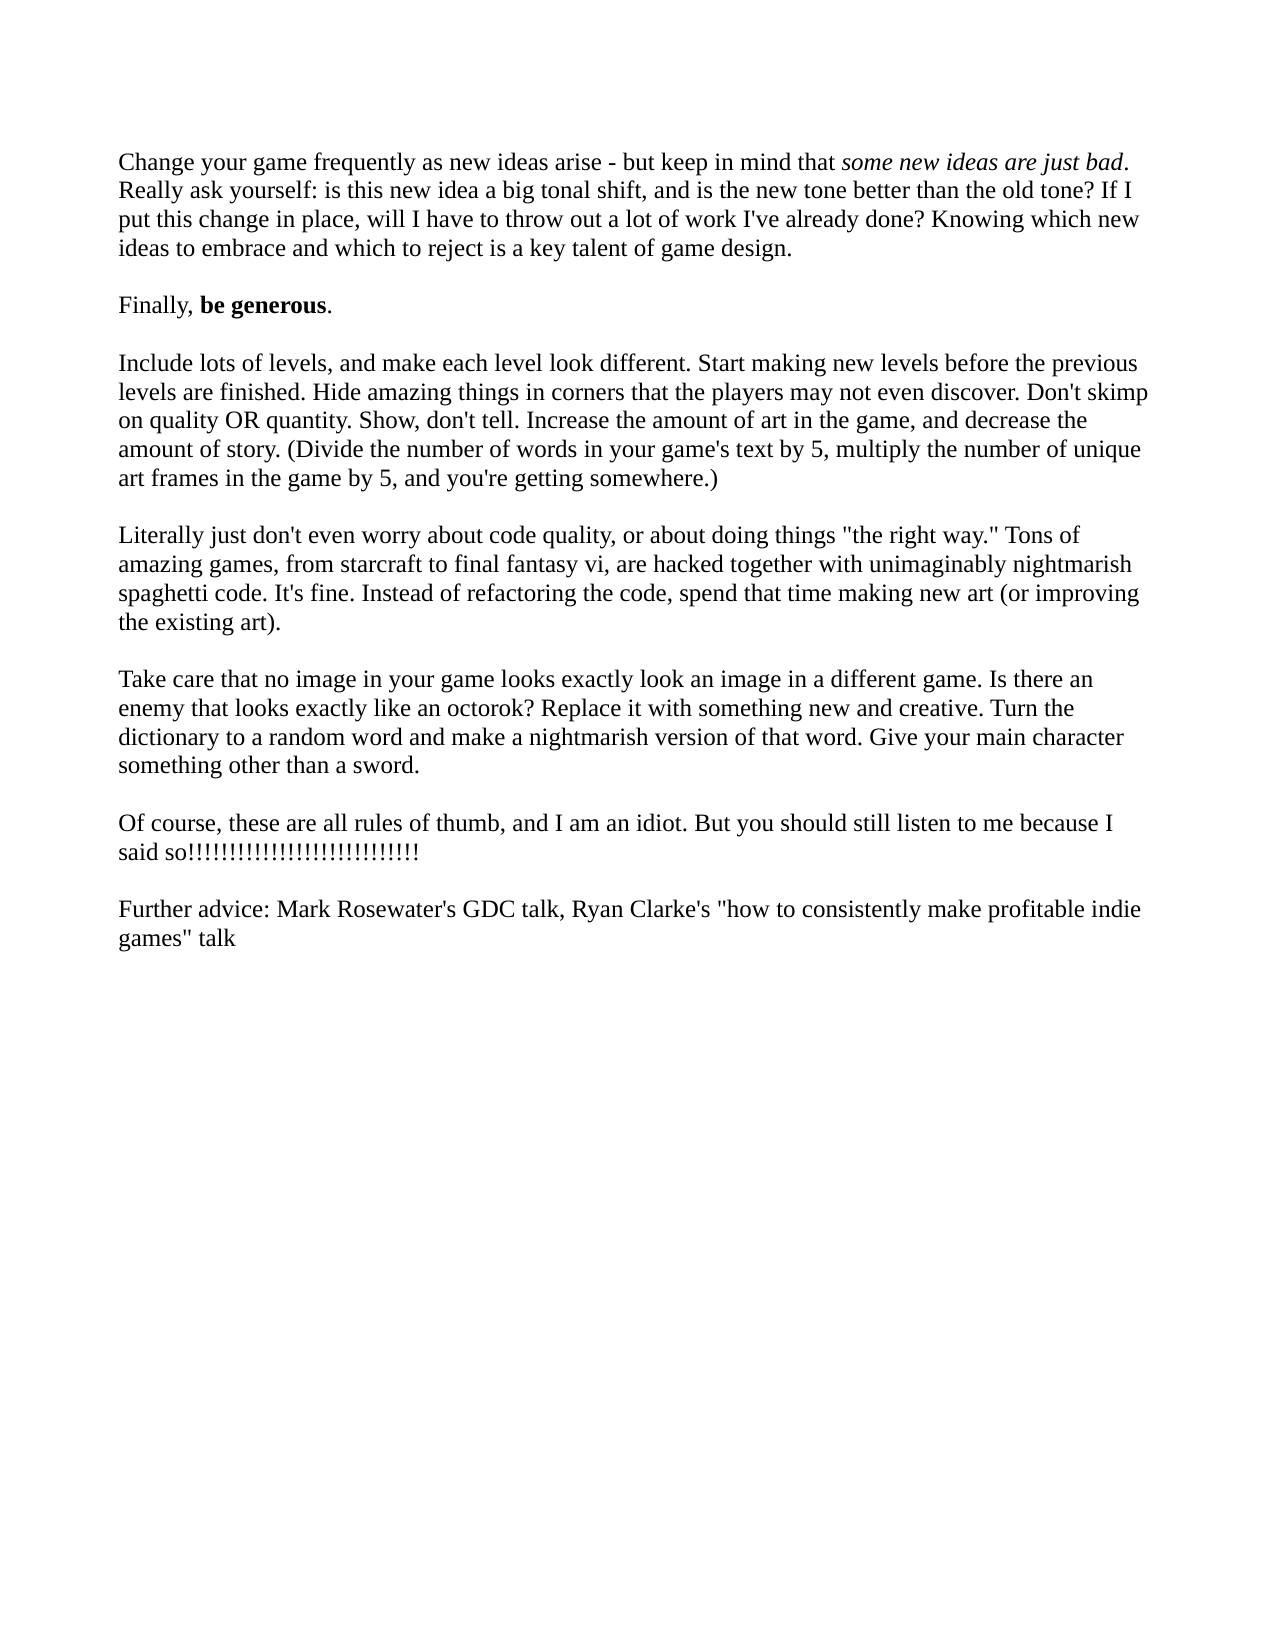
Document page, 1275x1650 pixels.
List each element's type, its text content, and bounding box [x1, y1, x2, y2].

text Include lots of levels, and make each level look different. Start making new levels before the previous levels are finished. Hide amazing things in corners that the players may not even discover. Don't skimp on quality OR quantity. Show, don't tell. Increase the amount of art in the game, and decrease the amount of story. (Divide the number of words in your game's text by 5, multiply the number of unique art frames in the game by 5, and you're getting somewhere.) [118, 348, 1157, 492]
text Finally, be generous. [118, 291, 1157, 319]
text Of course, these are all rules of thumb, and I am an idiot. But you should still listen to me because I said so!!!!!!!!!!!!!!!!!!!!!!!!!!!! [118, 808, 1157, 866]
text Further advice: Mark Rosewater's GDC talk, Ryan Clarke's "how to consistently make profitable indie games" talk [118, 894, 1157, 952]
text Take care that no image in your game looks exactly look an image in a different game. Is there an enemy that looks exactly like an octorok? Replace it with something new and creative. Turn the dictionary to a random word and make a nightmarish version of that word. Give your main character something other than a sword. [118, 664, 1157, 779]
text Literally just don't even worry about code quality, or about doing things "the right way." Tons of amazing games, from starcraft to final fantasy vi, are hacked together with unimaginably nightmarish spaghetti code. It's fine. Instead of refactoring the code, spend that time making new art (or improving the existing art). [118, 521, 1157, 636]
text Change your game frequently as new ideas arise - but keep in mind that some new ideas are just bad. Really ask yourself: is this new idea a big tonal shift, and is the new tone better than the old tone? If I put this change in place, will I have to throw out a lot of work I've already done? Knowing which new ideas to embrace and which to reject is a key talent of game design. [118, 147, 1157, 262]
